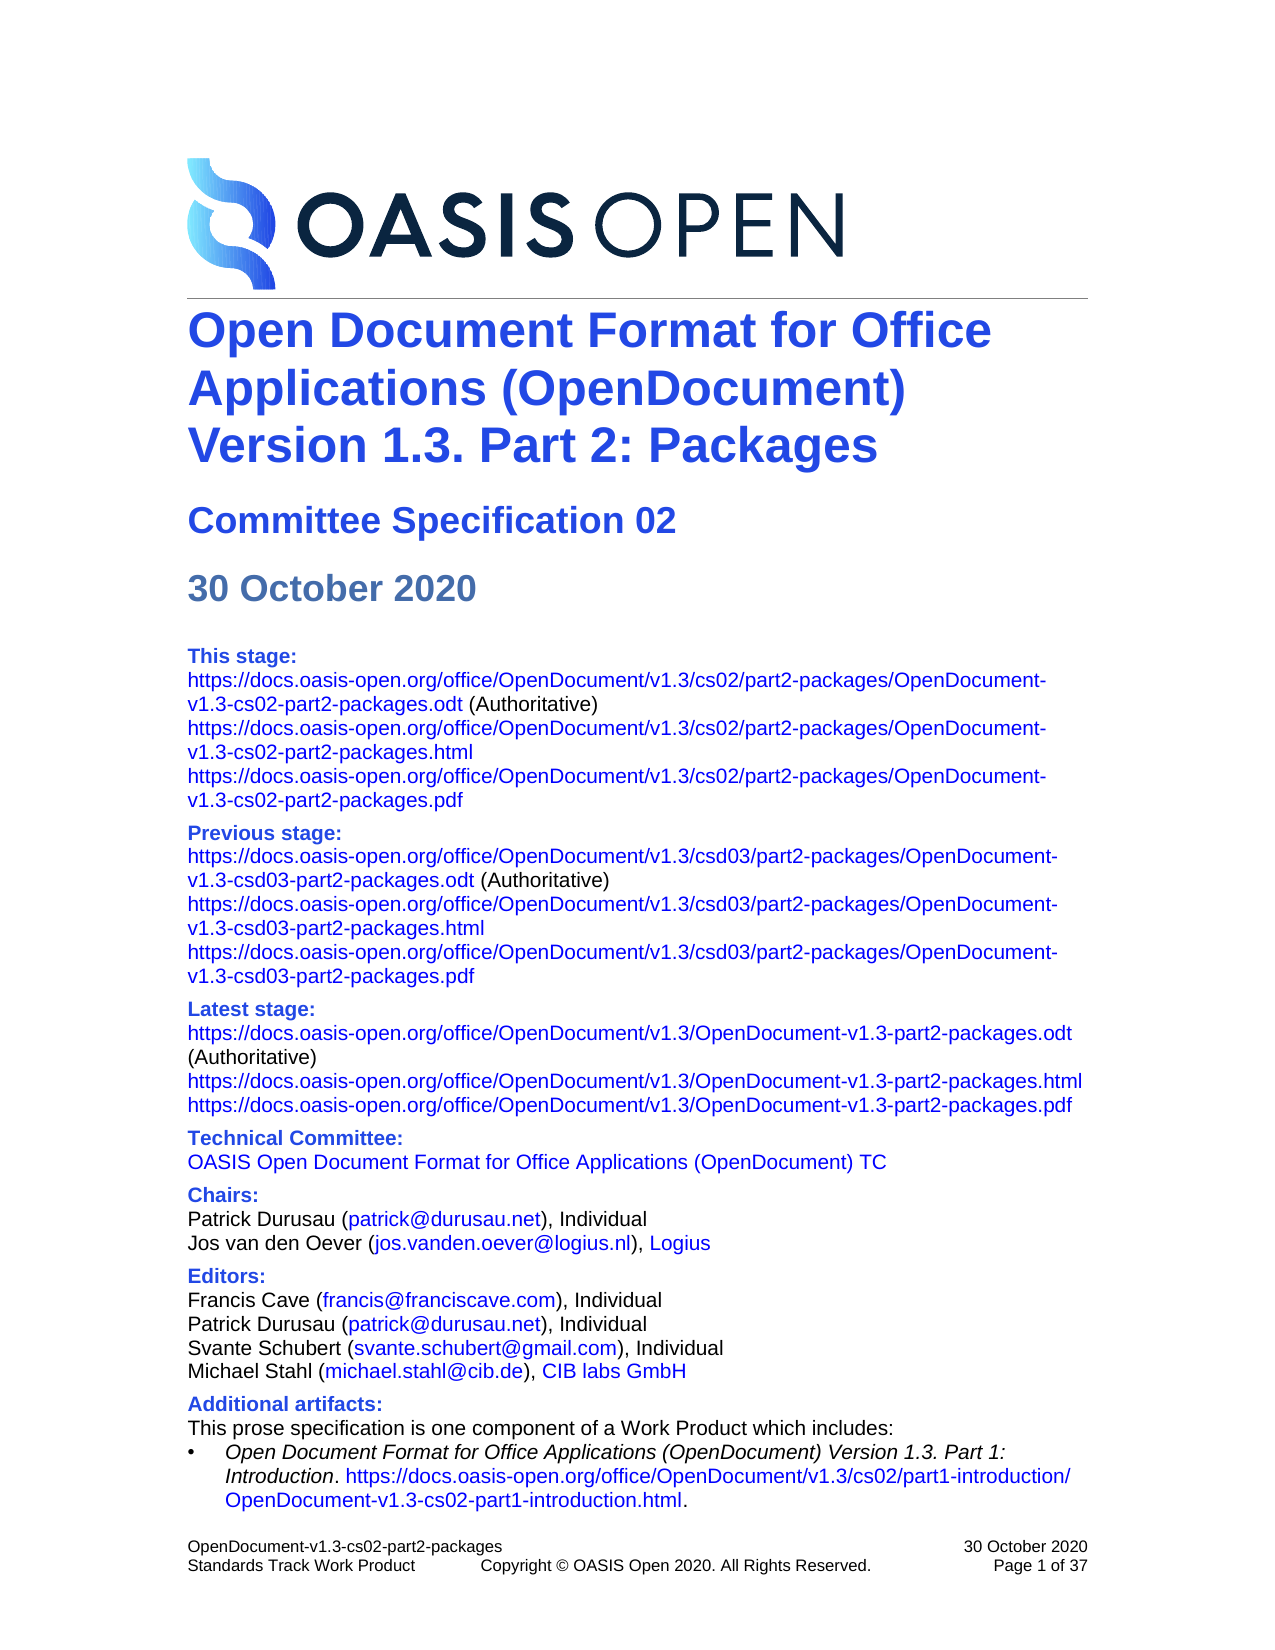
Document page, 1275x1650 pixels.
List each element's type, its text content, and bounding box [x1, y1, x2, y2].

title https://docs.oasis-open.org/office/OpenDocument/v1.3/OpenDocument-v1.3-part2-packages.odt (Authoritative) [187, 1021, 1088, 1069]
title Previous stage: [187, 820, 1088, 844]
title https://docs.oasis-open.org/office/OpenDocument/v1.3/cs02/part2-packages/OpenDocument-v1.3-cs02-part2-packages.pdf [187, 763, 1088, 811]
title Patrick Durusau (patrick@durusau.net), Individual [187, 1207, 1088, 1231]
title Jos van den Oever (jos.vanden.oever@logius.nl), Logius [187, 1231, 1088, 1254]
title https://docs.oasis-open.org/office/OpenDocument/v1.3/OpenDocument-v1.3-part2-packages.pdf [187, 1093, 1088, 1117]
title Patrick Durusau (patrick@durusau.net), Individual [187, 1311, 1088, 1335]
title https://docs.oasis-open.org/office/OpenDocument/v1.3/OpenDocument-v1.3-part2-packages.html [187, 1069, 1088, 1093]
title Michael Stahl (michael.stahl@cib.de), CIB labs GmbH [187, 1359, 1088, 1383]
title https://docs.oasis-open.org/office/OpenDocument/v1.3/csd03/part2-packages/OpenDocument-v1.3-csd03-part2-packages.html [187, 892, 1088, 940]
title https://docs.oasis-open.org/office/OpenDocument/v1.3/csd03/part2-packages/OpenDocument-v1.3-csd03-part2-packages.pdf [187, 940, 1088, 988]
title https://docs.oasis-open.org/office/OpenDocument/v1.3/cs02/part2-packages/OpenDocument-v1.3-cs02-part2-packages.odt (Authoritative) [187, 668, 1088, 716]
subtitle 30 October 2020 [187, 563, 1088, 610]
title Francis Cave (francis@franciscave.com), Individual [187, 1287, 1088, 1311]
title https://docs.oasis-open.org/office/OpenDocument/v1.3/cs02/part2-packages/OpenDocument-v1.3-cs02-part2-packages.html [187, 716, 1088, 763]
subtitle Committee Specification 02 [187, 495, 1088, 542]
title Latest stage: [187, 997, 1088, 1021]
title Editors: [187, 1263, 1088, 1287]
list Open Document Format for Office Applications (OpenDocument) Version 1.3. Part 1: Introduction. https://docs.oasis-open.org/office/OpenDocument/v1.3/cs02/part1-introduction/OpenDocument-v1.3-cs02-part1-introduction.html. [187, 1440, 1088, 1512]
title This prose specification is one component of a Work Product which includes: [187, 1416, 1088, 1440]
title Chairs: [187, 1183, 1088, 1207]
title Technical Committee: [187, 1126, 1088, 1150]
title Svante Schubert (svante.schubert@gmail.com), Individual [187, 1335, 1088, 1359]
title OASIS Open Document Format for Office Applications (OpenDocument) TC [187, 1150, 1088, 1174]
title Additional artifacts: [187, 1392, 1088, 1416]
title This stage: [187, 644, 1088, 668]
title Open Document Format for Office Applications (OpenDocument) Version 1.3. Part 2: Packages [187, 299, 1088, 473]
title https://docs.oasis-open.org/office/OpenDocument/v1.3/csd03/part2-packages/OpenDocument-v1.3-csd03-part2-packages.odt (Authoritative) [187, 844, 1088, 892]
